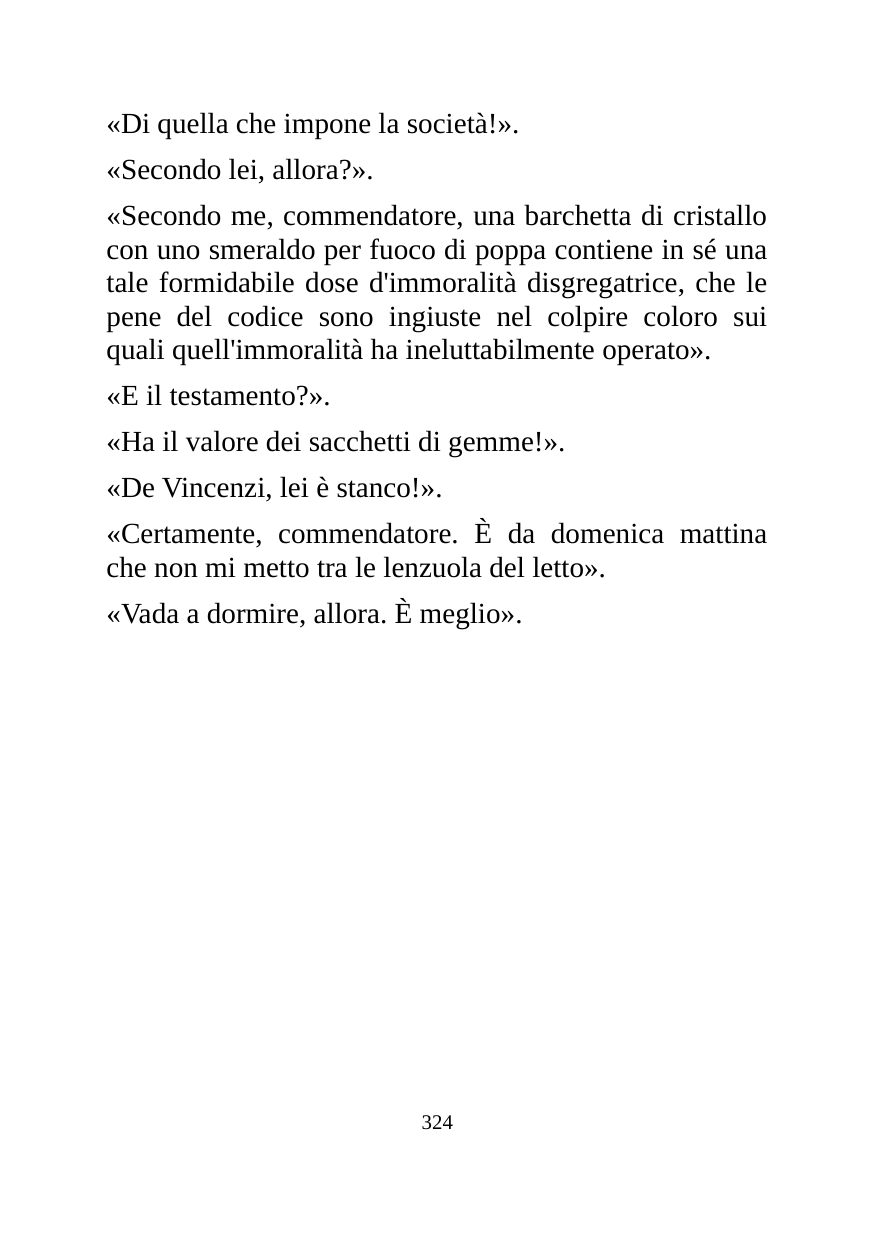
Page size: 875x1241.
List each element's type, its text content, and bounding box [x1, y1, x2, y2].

text «Di quella che impone la società!». [106, 106, 768, 140]
text «E il testamento?». [106, 378, 768, 412]
text «Secondo me, commendatore, una barchetta di cristallo con uno smeraldo per fuoco di poppa contiene in sé una tale formidabile dose d'immoralità disgregatrice, che le pene del codice sono ingiuste nel colpire coloro sui quali quell'immoralità ha ineluttabilmente operato». [106, 198, 768, 366]
text «Vada a dormire, allora. È meglio». [106, 596, 768, 630]
text «Certamente, commendatore. È da domenica mattina che non mi metto tra le lenzuola del letto». [106, 517, 768, 584]
text «Ha il valore dei sacchetti di gemme!». [106, 424, 768, 458]
text «Secondo lei, allora?». [106, 152, 768, 186]
text «De Vincenzi, lei è stanco!». [106, 471, 768, 504]
